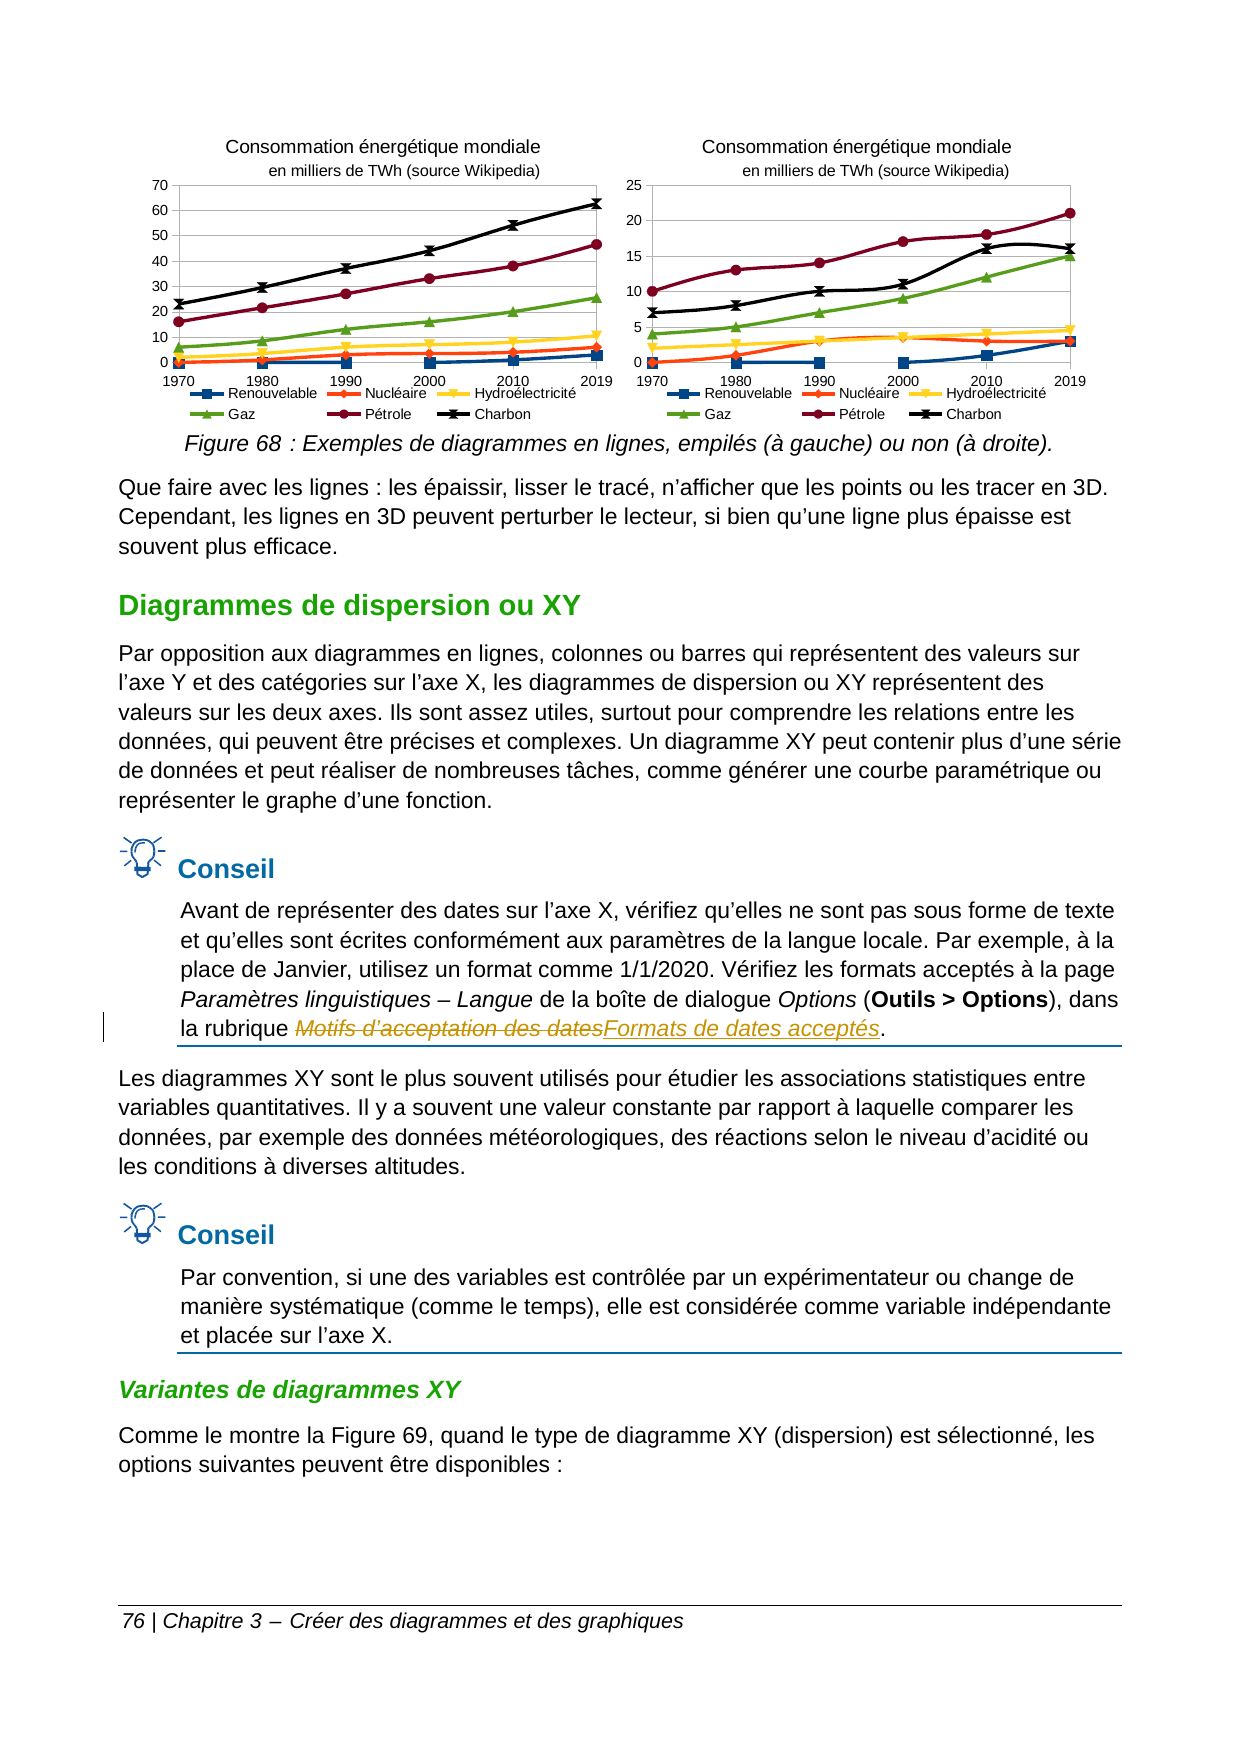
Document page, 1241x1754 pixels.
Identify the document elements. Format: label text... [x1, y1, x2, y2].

text Par convention, si une des variables est contrôlée par un expérimentateur ou change de manière systématique (comme le temps), elle est considérée comme variable indépendante et placée sur l’axe X. [177, 1257, 1122, 1352]
text Que faire avec les lignes : les épaissir, lisser le tracé, n’afficher que les points ou les tracer en 3D. Cependant, les lignes en 3D peuvent perturber le lecteur, si bien qu’une ligne plus épaisse est souvent plus efficace. [118, 471, 1122, 559]
text Comme le montre la Figure 69, quand le type de diagramme XY (dispersion) est sélectionné, les options suivantes peuvent être disponibles : [118, 1419, 1122, 1478]
text Avant de représenter des dates sur l’axe X, vérifiez qu’elles ne sont pas sous forme de texte et qu’elles sont écrites conformément aux paramètres de la langue locale. Par exemple, à la place de Janvier, utilisez un format comme 1/1/2020. Vérifiez les formats acceptés à la page Paramètres linguistiques – Langue de la boîte de dialogue Options (Outils > Options), dans la rubrique Formats de dates acceptés. [177, 891, 1122, 1045]
subtitle Diagrammes de dispersion ou XY [118, 588, 1122, 622]
subtitle Variantes de diagrammes XY [118, 1374, 1122, 1404]
list Conseil [118, 835, 1122, 884]
list Conseil [118, 1201, 1122, 1250]
text Les diagrammes XY sont le plus souvent utilisés pour étudier les associations statistiques entre variables quantitatives. Il y a souvent une valeur constante par rapport à laquelle comparer les données, par exemple des données météorologiques, des réactions selon le niveau d’acidité ou les conditions à diverses altitudes. [118, 1061, 1122, 1179]
text Figure 68 : Exemples de diagrammes en lignes, empilés (à gauche) ou non (à droite). [118, 426, 1122, 456]
text Par opposition aux diagrammes en lignes, colonnes ou barres qui représentent des valeurs sur l’axe Y et des catégories sur l’axe X, les diagrammes de dispersion ou XY représentent des valeurs sur les deux axes. Ils sont assez utiles, surtout pour comprendre les relations entre les données, qui peuvent être précises et complexes. Un diagramme XY peut contenir plus d’une série de données et peut réaliser de nombreuses tâches, comme générer une courbe paramétrique ou représenter le graphe d’une fonction. [118, 636, 1122, 813]
